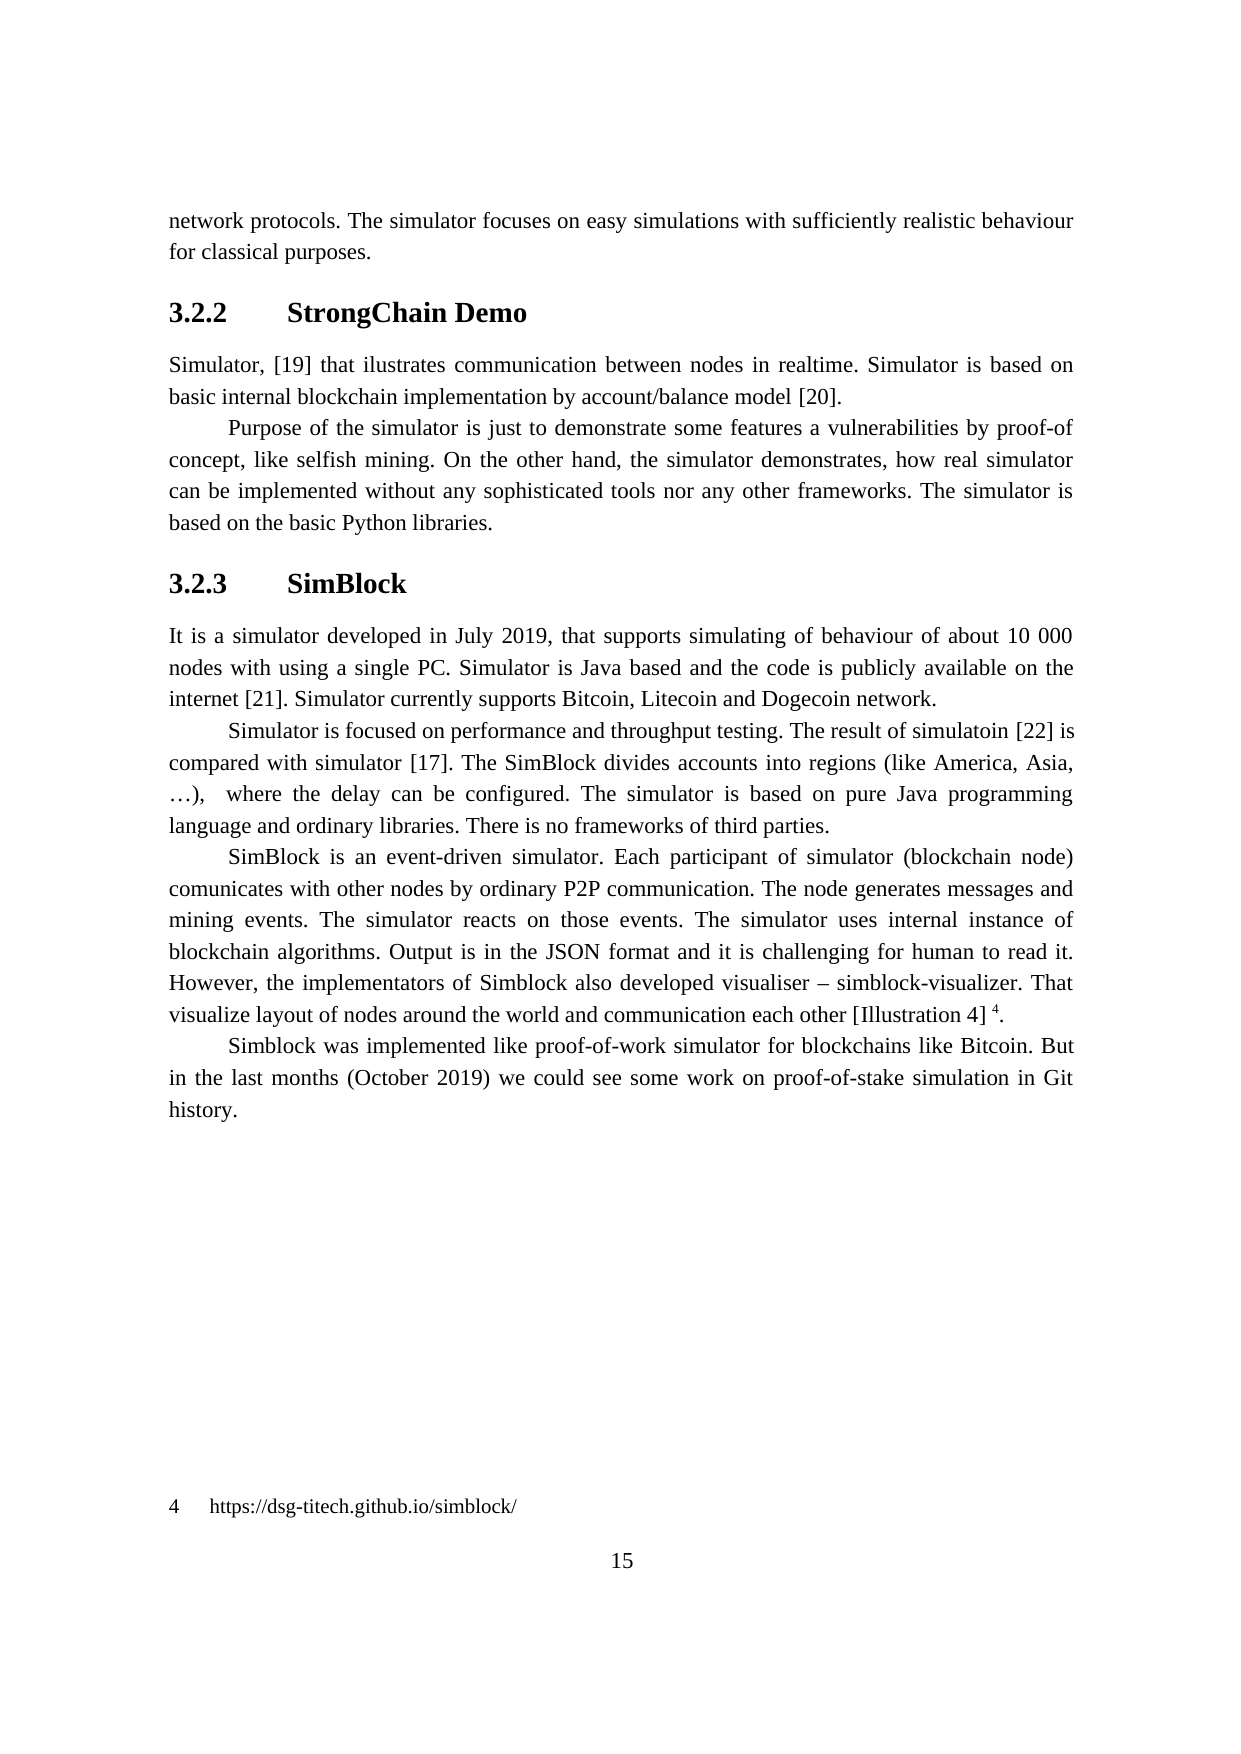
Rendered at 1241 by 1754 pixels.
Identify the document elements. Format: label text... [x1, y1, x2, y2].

subtitle SimBlock [169, 566, 1075, 599]
text Simblock was implemented like proof-of-work simulator for blockchains like Bitcoin. But in the last months (October 2019) we could see some work on proof-of-stake simulation in Git history. [169, 1033, 1075, 1122]
text Simulator is focused on performance and throughput testing. The result of simulatoin [22] is compared with simulator [17]. The SimBlock divides accounts into regions (like America, Asia, …), where the delay can be configured. The simulator is based on pure Java programming language and ordinary libraries. There is no frameworks of third parties. [169, 717, 1075, 838]
text It is a simulator developed in July 2019, that supports simulating of behaviour of about 10 000 nodes with using a single PC. Simulator is Java based and the code is publicly available on the internet [21]. Simulator currently supports Bitcoin, Litecoin and Dogecoin network. [169, 622, 1075, 712]
text Simulator, [19] that ilustrates communication between nodes in realtime. Simulator is based on basic internal blockchain implementation by account/balance model [20]. [169, 351, 1075, 409]
text network protocols. The simulator focuses on easy simulations with sufficiently realistic behaviour for classical purposes. [169, 207, 1075, 264]
subtitle StrongChain Demo [169, 295, 1075, 328]
text https://dsg-titech.github.io/simblock/ [169, 1494, 1075, 1518]
text SimBlock is an event-driven simulator. Each participant of simulator (blockchain node) comunicates with other nodes by ordinary P2P communication. The node generates messages and mining events. The simulator reacts on those events. The simulator uses internal instance of blockchain algorithms. Output is in the JSON format and it is challenging for human to read it. However, the implementators of Simblock also developed visualiser – simblock-visualizer. That visualize layout of nodes around the world and communication each other [Illustration 4] . [169, 843, 1075, 1027]
text Purpose of the simulator is just to demonstrate some features a vulnerabilities by proof-of concept, like selfish mining. On the other hand, the simulator demonstrates, how real simulator can be implemented without any sophisticated tools nor any other frameworks. The simulator is based on the basic Python libraries. [169, 414, 1075, 536]
